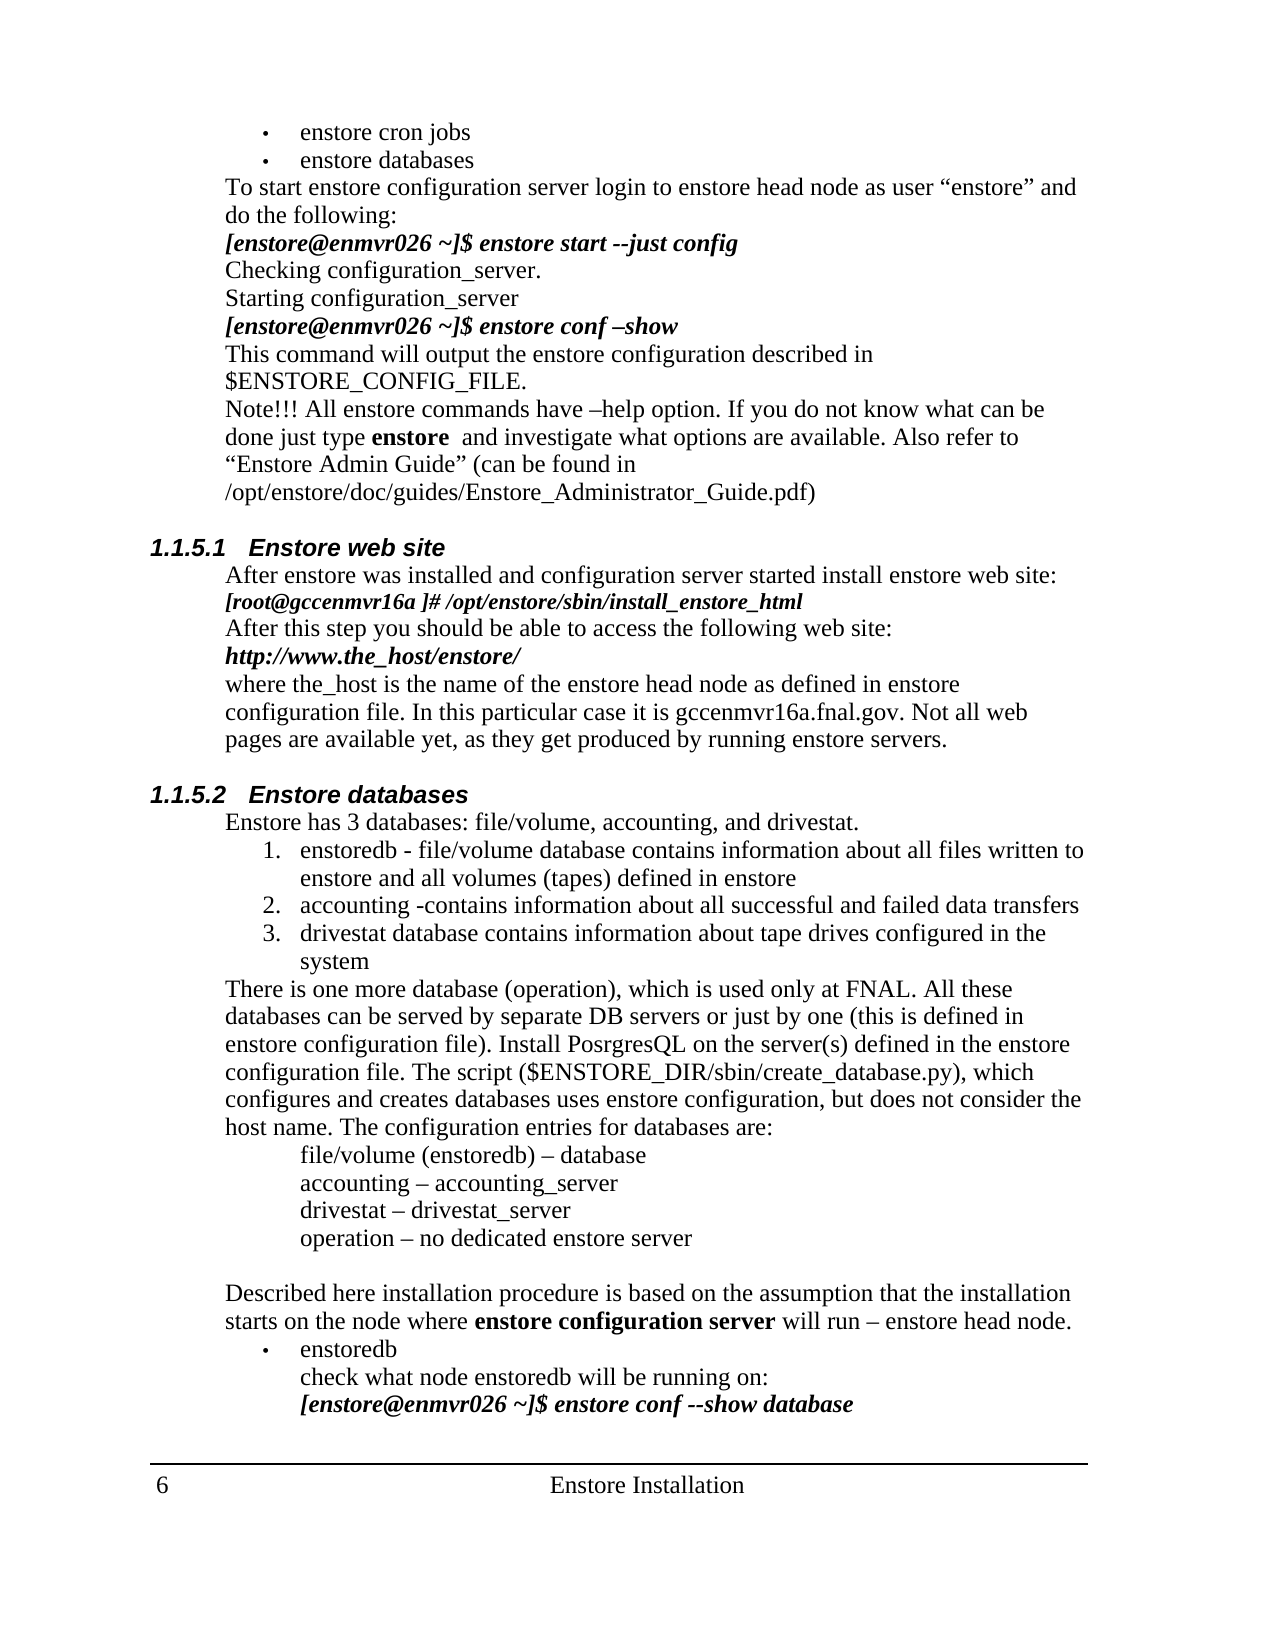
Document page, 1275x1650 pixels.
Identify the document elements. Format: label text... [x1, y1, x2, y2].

text There is one more database (operation), which is used only at FNAL. All these databases can be served by separate DB servers or just by one (this is defined in enstore configuration file). Install PosrgresQL on the server(s) defined in the enstore configuration file. The script ($ENSTORE_DIR/sbin/create_database.py), which configures and creates databases uses enstore configuration, but does not consider the host name. The configuration entries for databases are: [225, 975, 1087, 1141]
text Checking configuration_server. [225, 257, 1087, 284]
text Note!!! All enstore commands have –help option. If you do not know what can be done just type enstore and investigate what options are available. Also refer to “Enstore Admin Guide” (can be found in /opt/enstore/doc/guides/Enstore_Administrator_Guide.pdf) [225, 395, 1087, 506]
text where the_host is the name of the enstore head node as defined in enstore configuration file. In this particular case it is gccenmvr16a.fnal.gov. Not all web pages are available yet, as they get produced by running enstore servers. [225, 670, 1087, 753]
text [enstore@enmvr026 ~]$ enstore conf –show [225, 312, 1087, 340]
subtitle Enstore databases [150, 781, 1087, 808]
text accounting – accounting_server [300, 1169, 1087, 1196]
list accounting -contains information about all successful and failed data transfers [262, 892, 1087, 919]
text Described here installation procedure is based on the assumption that the installation starts on the node where enstore configuration server will run – enstore head node. [225, 1279, 1087, 1335]
list [enstore@enmvr026 ~]$ enstore start --just config [225, 229, 1087, 257]
text http://www.the_host/enstore/ [225, 642, 1087, 670]
text [enstore@enmvr026 ~]$ enstore conf --show database [300, 1390, 1087, 1418]
text Starting configuration_server [225, 284, 1087, 312]
text After this step you should be able to access the following web site: [225, 614, 1087, 642]
subtitle Enstore web site [150, 534, 1087, 561]
text Enstore has 3 databases: file/volume, accounting, and drivestat. [225, 808, 1087, 836]
list enstoredb [262, 1335, 1087, 1363]
text This command will output the enstore configuration described in $ENSTORE_CONFIG_FILE. [225, 340, 1087, 395]
text drivestat – drivestat_server [300, 1196, 1087, 1224]
text operation – no dedicated enstore server [300, 1224, 1087, 1252]
text file/volume (enstoredb) – database [300, 1141, 1087, 1169]
list enstore databases [262, 146, 1087, 173]
list drivestat database contains information about tape drives configured in the system [262, 919, 1087, 975]
list enstoredb - file/volume database contains information about all files written to enstore and all volumes (tapes) defined in enstore [262, 836, 1087, 892]
list check what node enstoredb will be running on: [262, 1363, 1087, 1390]
text After enstore was installed and configuration server started install enstore web site: [225, 561, 1087, 589]
text [root@gccenmvr16a ]# /opt/enstore/sbin/install_enstore_html [225, 589, 1087, 614]
list enstore cron jobs [262, 118, 1087, 146]
list To start enstore configuration server login to enstore head node as user “enstore” and do the following: [225, 173, 1087, 229]
